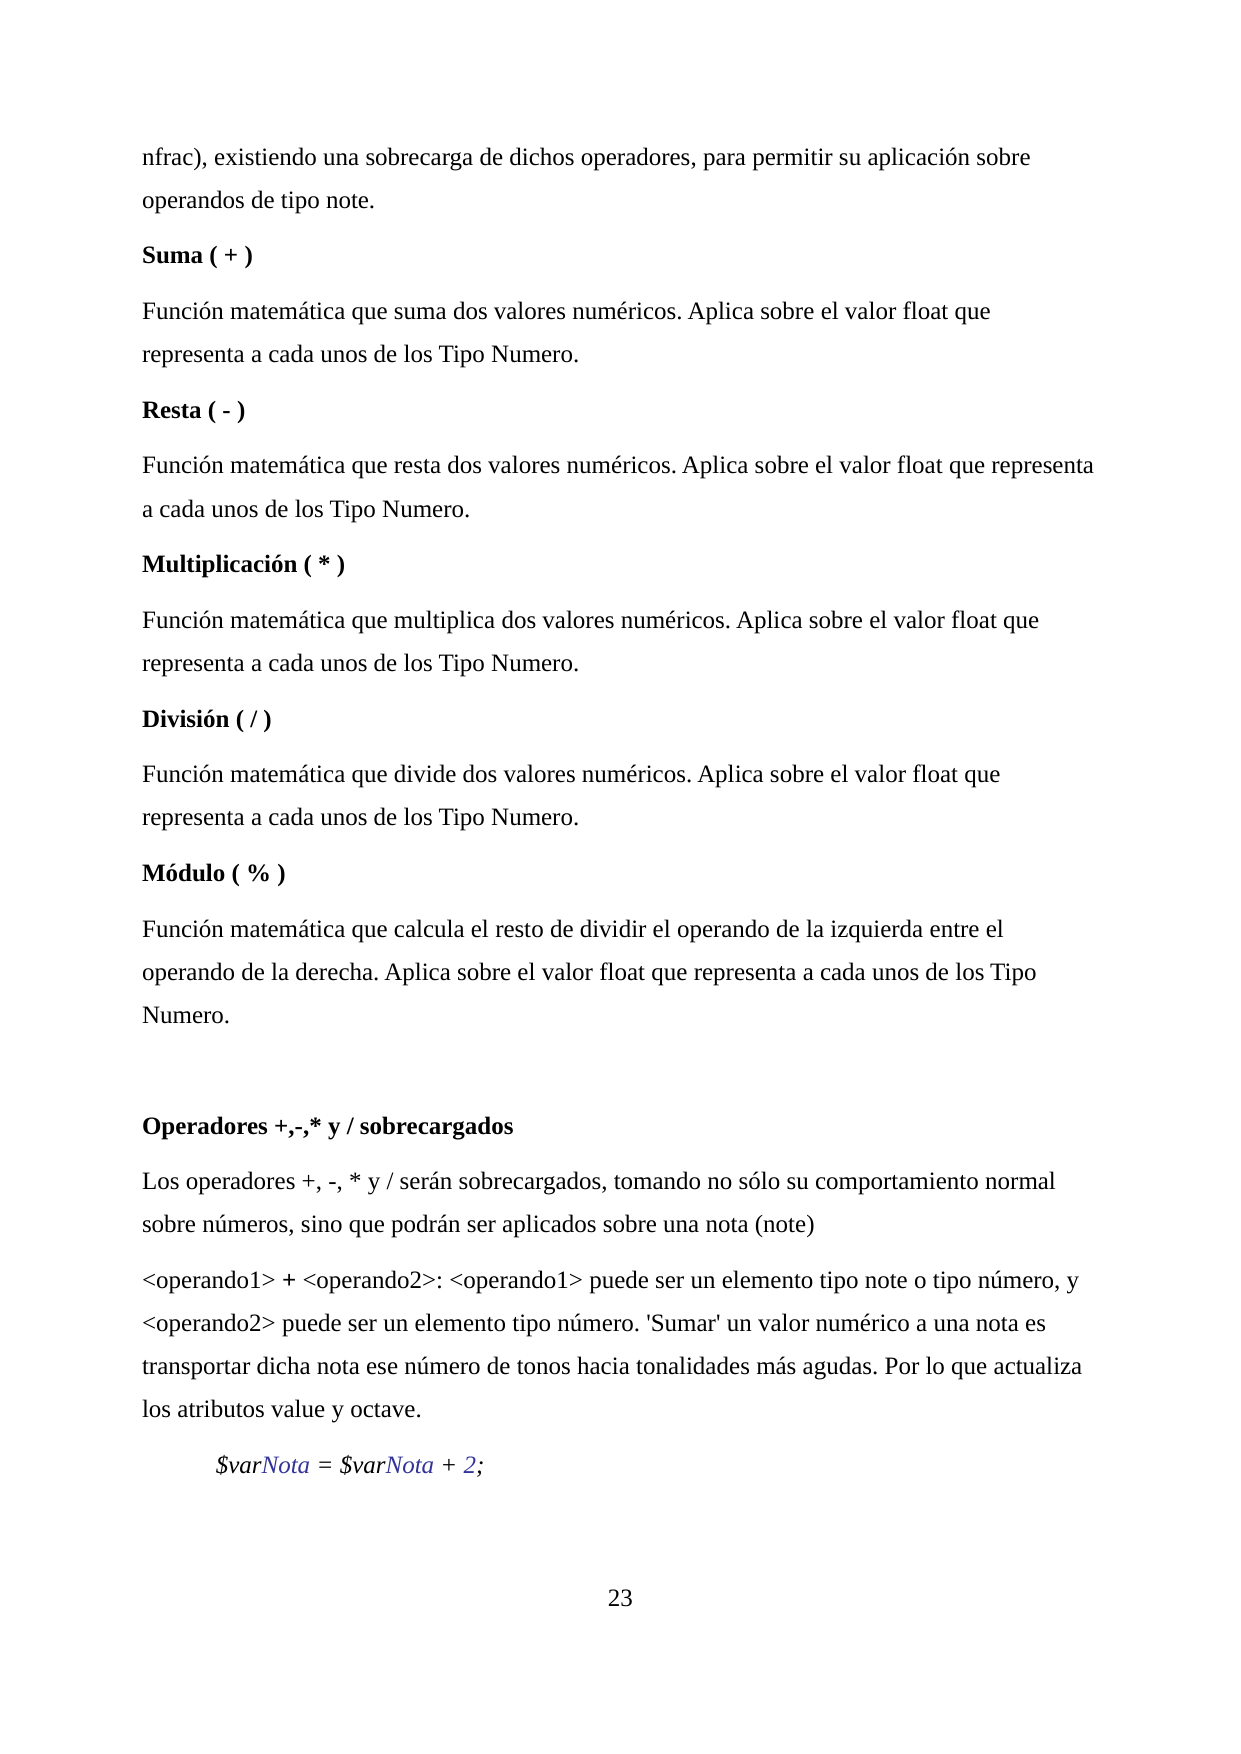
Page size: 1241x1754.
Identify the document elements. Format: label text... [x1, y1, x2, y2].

text Los operadores +, -, * y / serán sobrecargados, tomando no sólo su comportamiento normal sobre números, sino que podrán ser aplicados sobre una nota (note) [142, 1166, 1098, 1238]
text nfrac), existiendo una sobrecarga de dichos operadores, para permitir su aplicación sobre operandos de tipo note. [142, 142, 1098, 214]
text Resta ( - ) [142, 395, 1098, 424]
text Suma ( + ) [142, 241, 1098, 269]
text Función matemática que resta dos valores numéricos. Aplica sobre el valor float que representa a cada unos de los Tipo Numero. [142, 451, 1098, 522]
text Función matemática que multiplica dos valores numéricos. Aplica sobre el valor float que representa a cada unos de los Tipo Numero. [142, 605, 1098, 677]
text Operadores +,-,* y / sobrecargados [142, 1111, 1098, 1139]
text Función matemática que divide dos valores numéricos. Aplica sobre el valor float que representa a cada unos de los Tipo Numero. [142, 759, 1098, 831]
text División ( / ) [142, 704, 1098, 732]
text Multiplicación ( * ) [142, 549, 1098, 578]
text Módulo ( % ) [142, 858, 1098, 887]
text $varNota = $varNota + 2; [142, 1450, 1098, 1479]
text <operando1> + <operando2>: <operando1> puede ser un elemento tipo note o tipo número, y <operando2> puede ser un elemento tipo número. 'Sumar' un valor numérico a una nota es transportar dicha nota ese número de tonos hacia tonalidades más agudas. Por lo que actualiza los atributos value y octave. [142, 1265, 1098, 1423]
text Función matemática que suma dos valores numéricos. Aplica sobre el valor float que representa a cada unos de los Tipo Numero. [142, 296, 1098, 368]
text Función matemática que calcula el resto de dividir el operando de la izquierda entre el operando de la derecha. Aplica sobre el valor float que representa a cada unos de los Tipo Numero. [142, 914, 1098, 1029]
